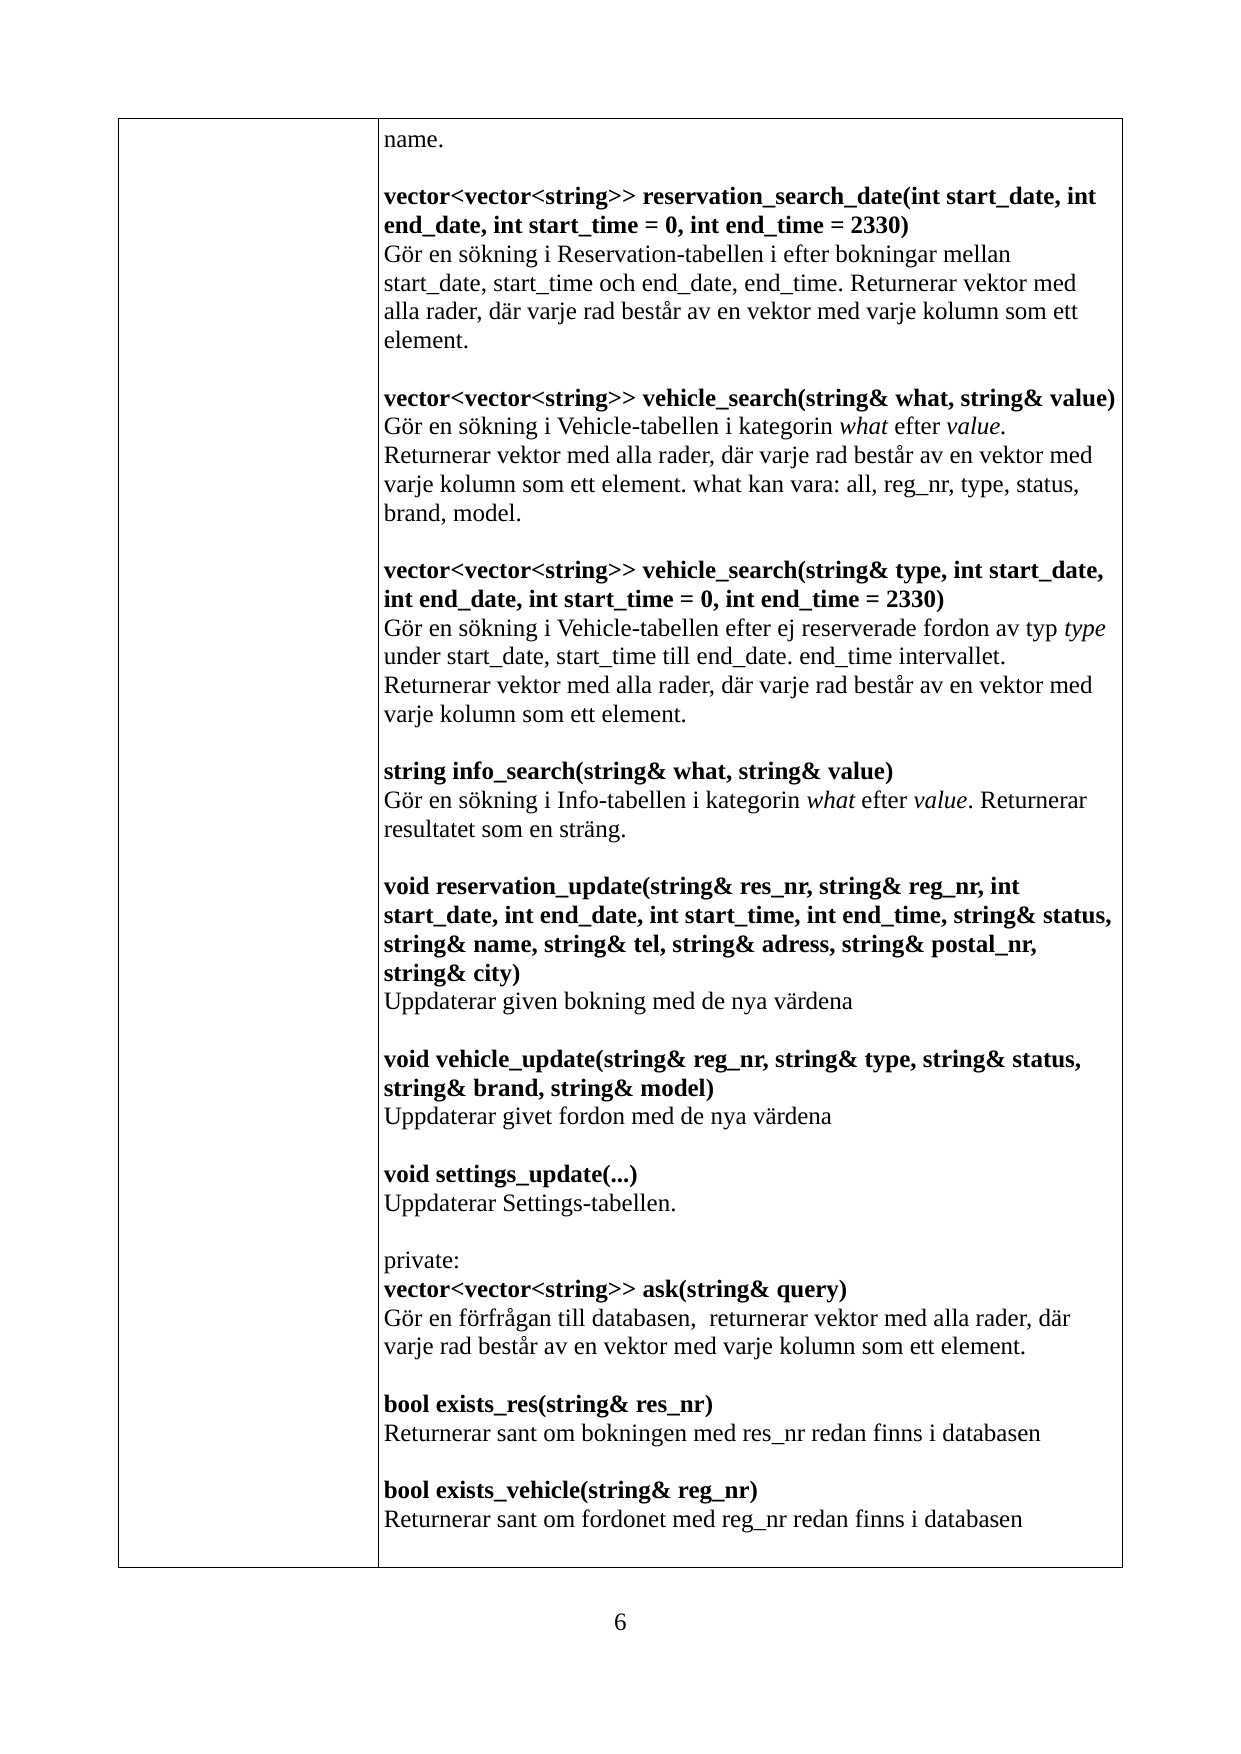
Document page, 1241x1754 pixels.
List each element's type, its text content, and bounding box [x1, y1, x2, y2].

table_cell [119, 119, 378, 1567]
table_cell name. vector<vector<string>> reservation_search_date(int start_date, int end_date, int start_time = 0, int end_time = 2330) Gör en sökning i Reservation-tabellen i efter bokningar mellan start_date, start_time och end_date, end_time. Returnerar vektor med alla rader, där varje rad består av en vektor med varje kolumn som ett element. vector<vector<string>> vehicle_search(string& what, string& value) Gör en sökning i Vehicle-tabellen i kategorin what efter value. Returnerar vektor med alla rader, där varje rad består av en vektor med varje kolumn som ett element. what kan vara: all, reg_nr, type, status, brand, model. vector<vector<string>> vehicle_search(string& type, int start_date, int end_date, int start_time = 0, int end_time = 2330) Gör en sökning i Vehicle-tabellen efter ej reserverade fordon av typ type under start_date, start_time till end_date. end_time intervallet. Returnerar vektor med alla rader, där varje rad består av en vektor med varje kolumn som ett element. string info_search(string& what, string& value) Gör en sökning i Info-tabellen i kategorin what efter value. Returnerar resultatet som en sträng. void reservation_update(string& res_nr, string& reg_nr, int start_date, int end_date, int start_time, int end_time, string& status, string& name, string& tel, string& adress, string& postal_nr, string& city) Uppdaterar given bokning med de nya värdena void vehicle_update(string& reg_nr, string& type, string& status, string& brand, string& model) Uppdaterar givet fordon med de nya värdena void settings_update(...) Uppdaterar Settings-tabellen. private: vector<vector<string>> ask(string& query) Gör en förfrågan till databasen, returnerar vektor med alla rader, där varje rad består av en vektor med varje kolumn som ett element. bool exists_res(string& res_nr) Returnerar sant om bokningen med res_nr redan finns i databasen bool exists_vehicle(string& reg_nr) Returnerar sant om fordonet med reg_nr redan finns i databasen [379, 119, 1122, 1567]
